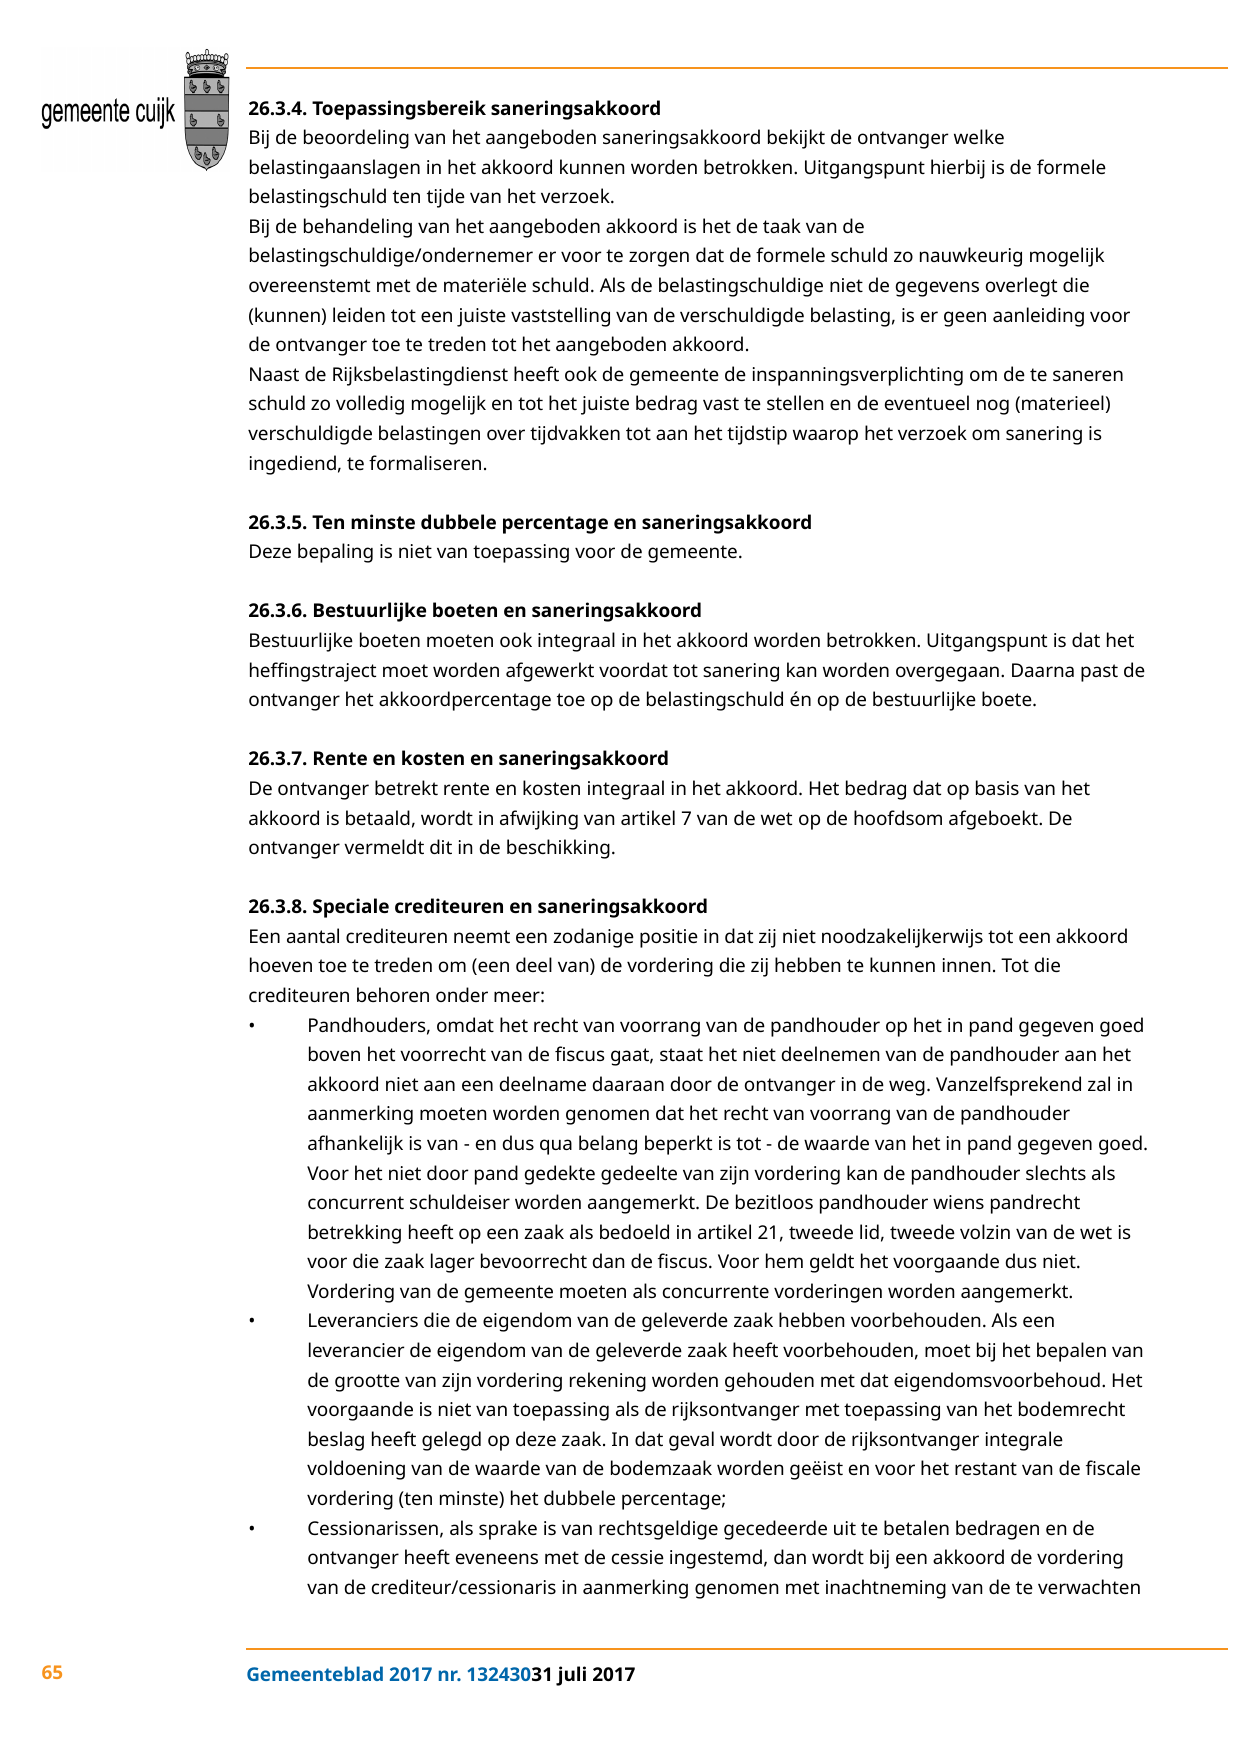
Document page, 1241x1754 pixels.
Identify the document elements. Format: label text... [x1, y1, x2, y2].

picture [41, 47, 231, 172]
text 26.3.6. Bestuurlijke boeten en saneringsakkoord [248, 598, 1152, 623]
list Leveranciers die de eigendom van de geleverde zaak hebben voorbehouden. Als een leverancier de eigendom van de geleverde zaak heeft voorbehouden, moet bij het bepalen van de grootte van zijn vordering rekening worden gehouden met dat eigendomsvoorbehoud. Het voorgaande is niet van toepassing als de rijksontvanger met toepassing van het bodemrecht beslag heeft gelegd op deze zaak. In dat geval wordt door de rijksontvanger integrale voldoening van de waarde van de bodemzaak worden geëist en voor het restant van de fiscale vordering (ten minste) het dubbele percentage; [248, 1308, 1152, 1511]
text Deze bepaling is niet van toepassing voor de gemeente. [248, 538, 1152, 564]
text Naast de Rijksbelastingdienst heeft ook de gemeente de inspanningsverplichting om de te saneren schuld zo volledig mogelijk en tot het juiste bedrag vast te stellen en de eventueel nog (materieel) verschuldigde belastingen over tijdvakken tot aan het tijdstip waarop het verzoek om sanering is ingediend, te formaliseren. [248, 361, 1152, 476]
text 26.3.4. Toepassingsbereik saneringsakkoord [248, 95, 1152, 121]
text Bestuurlijke boeten moeten ook integraal in het akkoord worden betrokken. Uitgangspunt is dat het heffingstraject moet worden afgewerkt voordat tot sanering kan worden overgegaan. Daarna past de ontvanger het akkoordpercentage toe op de belastingschuld én op de bestuurlijke boete. [248, 627, 1152, 712]
text Bij de behandeling van het aangeboden akkoord is het de taak van de belastingschuldige/ondernemer er voor te zorgen dat de formele schuld zo nauwkeurig mogelijk overeenstemt met de materiële schuld. Als de belastingschuldige niet de gegevens overlegt die (kunnen) leiden tot een juiste vaststelling van de verschuldigde belasting, is er geen aanleiding voor de ontvanger toe te treden tot het aangeboden akkoord. [248, 213, 1152, 357]
list Pandhouders, omdat het recht van voorrang van de pandhouder op het in pand gegeven goed boven het voorrecht van de fiscus gaat, staat het niet deelnemen van de pandhouder aan het akkoord niet aan een deelname daaraan door de ontvanger in de weg. Vanzelfsprekend zal in aanmerking moeten worden genomen dat het recht van voorrang van de pandhouder afhankelijk is van - en dus qua belang beperkt is tot - de waarde van het in pand gegeven goed. Voor het niet door pand gedekte gedeelte van zijn vordering kan de pandhouder slechts als concurrent schuldeiser worden aangemerkt. De bezitloos pandhouder wiens pandrecht betrekking heeft op een zaak als bedoeld in artikel 21, tweede lid, tweede volzin van de wet is voor die zaak lager bevoorrecht dan de fiscus. Voor hem geldt het voorgaande dus niet. Vordering van de gemeente moeten als concurrente vorderingen worden aangemerkt. [248, 1012, 1152, 1304]
text Bij de beoordeling van het aangeboden saneringsakkoord bekijkt de ontvanger welke belastingaanslagen in het akkoord kunnen worden betrokken. Uitgangspunt hierbij is de formele belastingschuld ten tijde van het verzoek. [248, 124, 1152, 209]
text 26.3.7. Rente en kosten en saneringsakkoord [248, 746, 1152, 771]
text Een aantal crediteuren neemt een zodanige positie in dat zij niet noodzakelijkerwijs tot een akkoord hoeven toe te treden om (een deel van) de vordering die zij hebben te kunnen innen. Tot die crediteuren behoren onder meer: [248, 923, 1152, 1008]
list Cessionarissen, als sprake is van rechtsgeldige gecedeerde uit te betalen bedragen en de ontvanger heeft eveneens met de cessie ingestemd, dan wordt bij een akkoord de vordering van de crediteur/cessionaris in aanmerking genomen met inachtneming van de te verwachten [248, 1515, 1152, 1600]
text 26.3.8. Speciale crediteuren en saneringsakkoord [248, 893, 1152, 919]
text 26.3.5. Ten minste dubbele percentage en saneringsakkoord [248, 509, 1152, 535]
text De ontvanger betrekt rente en kosten integraal in het akkoord. Het bedrag dat op basis van het akkoord is betaald, wordt in afwijking van artikel 7 van de wet op de hoofdsom afgeboekt. De ontvanger vermeldt dit in de beschikking. [248, 775, 1152, 860]
